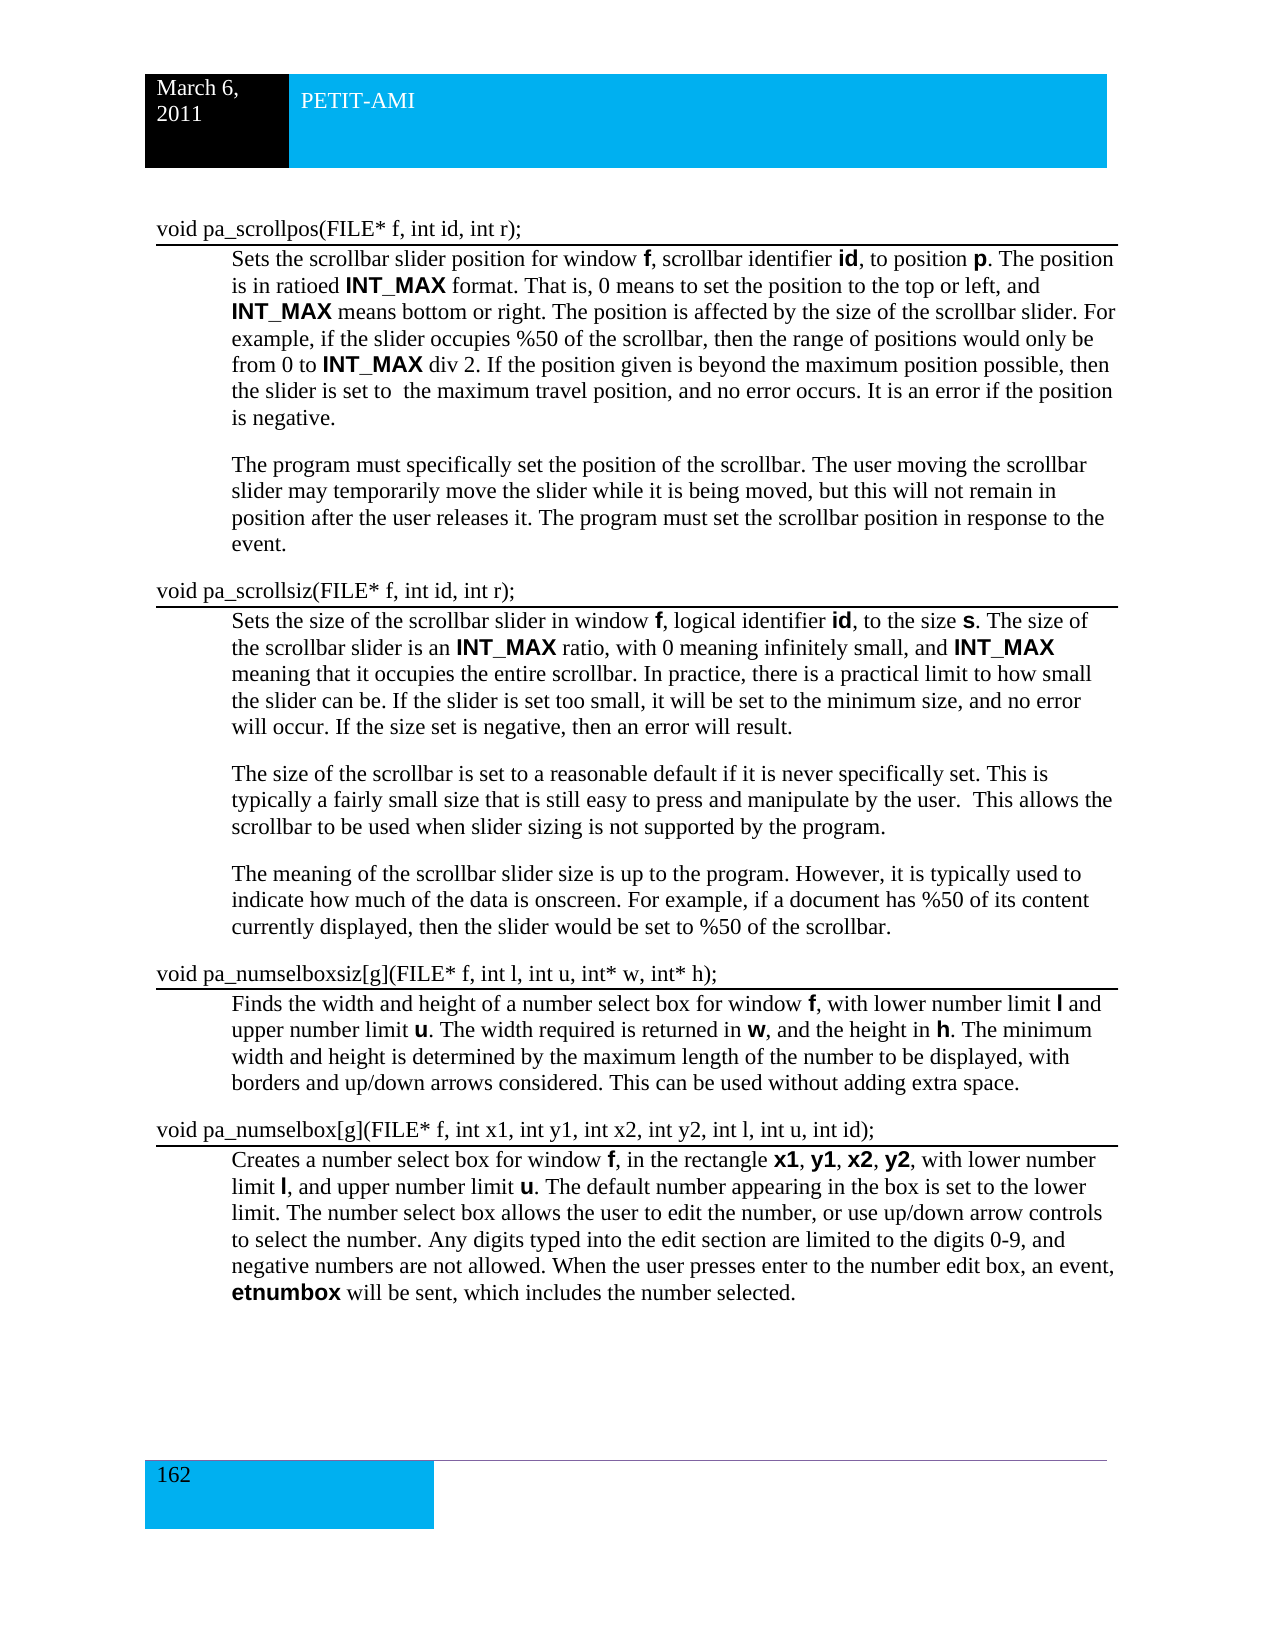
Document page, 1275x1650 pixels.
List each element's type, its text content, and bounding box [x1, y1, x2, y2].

text The size of the scrollbar is set to a reasonable default if it is never specifically set. This is typically a fairly small size that is still easy to press and manipulate by the user. This allows the scrollbar to be used when slider sizing is not supported by the program. [231, 760, 1118, 839]
text Sets the size of the scrollbar slider in window f, logical identifier id, to the size s. The size of the scrollbar slider is an INT_MAX ratio, with 0 meaning infinitely small, and INT_MAX meaning that it occupies the entire scrollbar. In practice, there is a practical limit to how small the slider can be. If the slider is set too small, it will be set to the minimum size, and no error will occur. If the size set is negative, then an error will result. [231, 608, 1118, 739]
text The program must specifically set the position of the scrollbar. The user moving the scrollbar slider may temporarily move the slider while it is being moved, but this will not remain in position after the user releases it. The program must set the scrollbar position in response to the event. [231, 451, 1118, 557]
text Sets the scrollbar slider position for window f, scrollbar identifier id, to position p. The position is in ratioed INT_MAX format. That is, 0 means to set the position to the top or left, and INT_MAX means bottom or right. The position is affected by the size of the scrollbar slider. For example, if the slider occupies %50 of the scrollbar, then the range of positions would only be from 0 to INT_MAX div 2. If the position given is beyond the maximum position possible, then the slider is set to the maximum travel position, and no error occurs. It is an error if the position is negative. [231, 246, 1118, 430]
text Finds the width and height of a number select box for window f, with lower number limit l and upper number limit u. The width required is returned in w, and the height in h. The minimum width and height is determined by the maximum length of the number to be displayed, with borders and up/down arrows considered. This can be used without adding extra space. [231, 990, 1118, 1096]
text The meaning of the scrollbar slider size is up to the program. However, it is typically used to indicate how much of the data is onscreen. For example, if a document has %50 of its content currently displayed, then the slider would be set to %50 of the scrollbar. [231, 860, 1118, 939]
text Creates a number select box for window f, in the rectangle x1, y1, x2, y2, with lower number limit l, and upper number limit u. The default number appearing in the box is set to the lower limit. The number select box allows the user to edit the number, or use up/down arrow controls to select the number. Any digits typed into the edit section are limited to the digits 0-9, and negative numbers are not allowed. When the user presses enter to the number edit box, an event, etnumbox will be sent, which includes the number selected. [231, 1147, 1118, 1305]
text void pa_scrollpos(FILE* f, int id, int r); [156, 215, 1118, 244]
text void pa_numselbox[g](FILE* f, int x1, int y1, int x2, int y2, int l, int u, int id); [156, 1116, 1118, 1145]
text void pa_scrollsiz(FILE* f, int id, int r); [156, 577, 1118, 606]
text void pa_numselboxsiz[g](FILE* f, int l, int u, int* w, int* h); [156, 960, 1118, 988]
